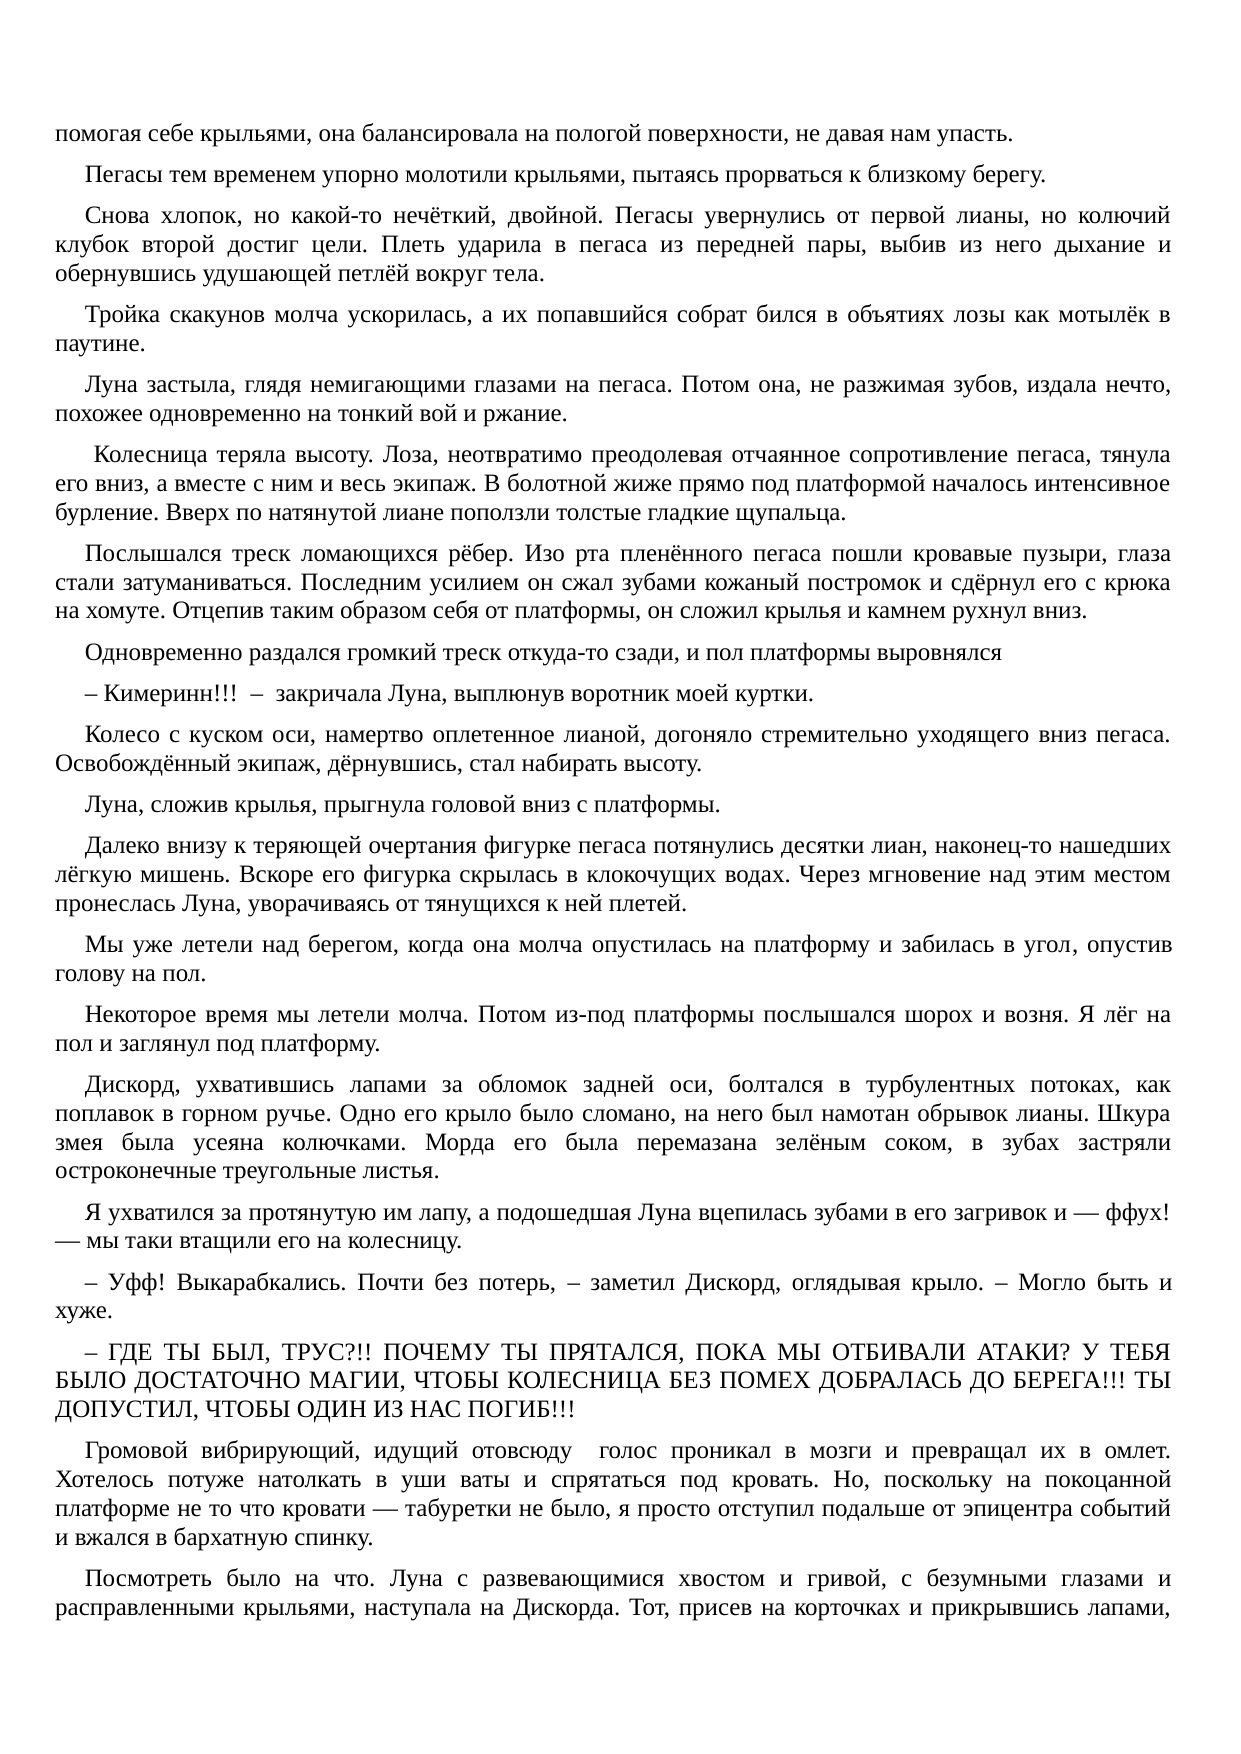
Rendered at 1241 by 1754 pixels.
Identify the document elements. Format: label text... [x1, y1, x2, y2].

text – ГДЕ ТЫ БЫЛ, ТРУС?!! ПОЧЕМУ ТЫ ПРЯТАЛСЯ, ПОКА МЫ ОТБИВАЛИ АТАКИ? У ТЕБЯ БЫЛО ДОСТАТОЧНО МАГИИ, ЧТОБЫ КОЛЕСНИЦА БЕЗ ПОМЕХ ДОБРАЛАСЬ ДО БЕРЕГА!!! ТЫ ДОПУСТИЛ, ЧТОБЫ ОДИН ИЗ НАС ПОГИБ!!! [55, 1337, 1172, 1423]
text Одновременно раздался громкий треск откуда-то сзади, и пол платформы выровнялся [55, 637, 1172, 666]
text Колесо с куском оси, намертво оплетенное лианой, догоняло стремительно уходящего вниз пегаса. Освобождённый экипаж, дёрнувшись, стал набирать высоту. [55, 719, 1172, 777]
text Пегасы тем временем упорно молотили крыльями, пытаясь прорваться к близкому берегу. [55, 159, 1172, 188]
text Посмотреть было на что. Луна с развевающимися хвостом и гривой, с безумными глазами и расправленными крыльями, наступала на Дискорда. Тот, присев на корточках и прикрывшись лапами, [55, 1563, 1172, 1621]
text Тройка скакунов молча ускорилась, а их попавшийся собрат бился в объятиях лозы как мотылёк в паутине. [55, 299, 1172, 357]
text Мы уже летели над берегом, когда она молча опустилась на платформу и забилась в угол, опустив голову на пол. [55, 929, 1172, 987]
text Луна застыла, глядя немигающими глазами на пегаса. Потом она, не разжимая зубов, издала нечто, похожее одновременно на тонкий вой и ржание. [55, 369, 1172, 427]
text Некоторое время мы летели молча. Потом из-под платформы послышался шорох и возня. Я лёг на пол и заглянул под платформу. [55, 999, 1172, 1057]
text Снова хлопок, но какой-то нечёткий, двойной. Пегасы увернулись от первой лианы, но колючий клубок второй достиг цели. Плеть ударила в пегаса из передней пары, выбив из него дыхание и обернувшись удушающей петлёй вокруг тела. [55, 201, 1172, 287]
text Громовой вибрирующий, идущий отовсюду голос проникал в мозги и превращал их в омлет. Хотелось потуже натолкать в уши ваты и спрятаться под кровать. Но, поскольку на покоцанной платформе не то что кровати — табуретки не было, я просто отступил подальше от эпицентра событий и вжался в бархатную спинку. [55, 1436, 1172, 1551]
text Далеко внизу к теряющей очертания фигурке пегаса потянулись десятки лиан, наконец-то нашедших лёгкую мишень. Вскоре его фигурка скрылась в клокочущих водах. Через мгновение над этим местом пронеслась Луна, уворачиваясь от тянущихся к ней плетей. [55, 831, 1172, 917]
text – Кимеринн!!! – закричала Луна, выплюнув воротник моей куртки. [55, 678, 1172, 707]
text Я ухватился за протянутую им лапу, а подошедшая Луна вцепилась зубами в его загривок и — ффух! — мы таки втащили его на колесницу. [55, 1197, 1172, 1254]
text Луна, сложив крылья, прыгнула головой вниз с платформы. [55, 789, 1172, 818]
text Дискорд, ухватившись лапами за обломок задней оси, болтался в турбулентных потоках, как поплавок в горном ручье. Одно его крыло было сломано, на него был намотан обрывок лианы. Шкура змея была усеяна колючками. Морда его была перемазана зелёным соком, в зубах застряли остроконечные треугольные листья. [55, 1069, 1172, 1184]
text – Уфф! Выкарабкались. Почти без потерь, – заметил Дискорд, оглядывая крыло. – Могло быть и хуже. [55, 1267, 1172, 1324]
text Колесница теряла высоту. Лоза, неотвратимо преодолевая отчаянное сопротивление пегаса, тянула его вниз, а вместе с ним и весь экипаж. В болотной жиже прямо под платформой началось интенсивное бурление. Вверх по натянутой лиане поползли толстые гладкие щупальца. [55, 439, 1172, 526]
text помогая себе крыльями, она балансировала на пологой поверхности, не давая нам упасть. [55, 118, 1172, 147]
text Послышался треск ломающихся рёбер. Изо рта пленённого пегаса пошли кровавые пузыри, глаза стали затуманиваться. Последним усилием он сжал зубами кожаный постромок и сдёрнул его с крюка на хомуте. Отцепив таким образом себя от платформы, он сложил крылья и камнем рухнул вниз. [55, 538, 1172, 624]
